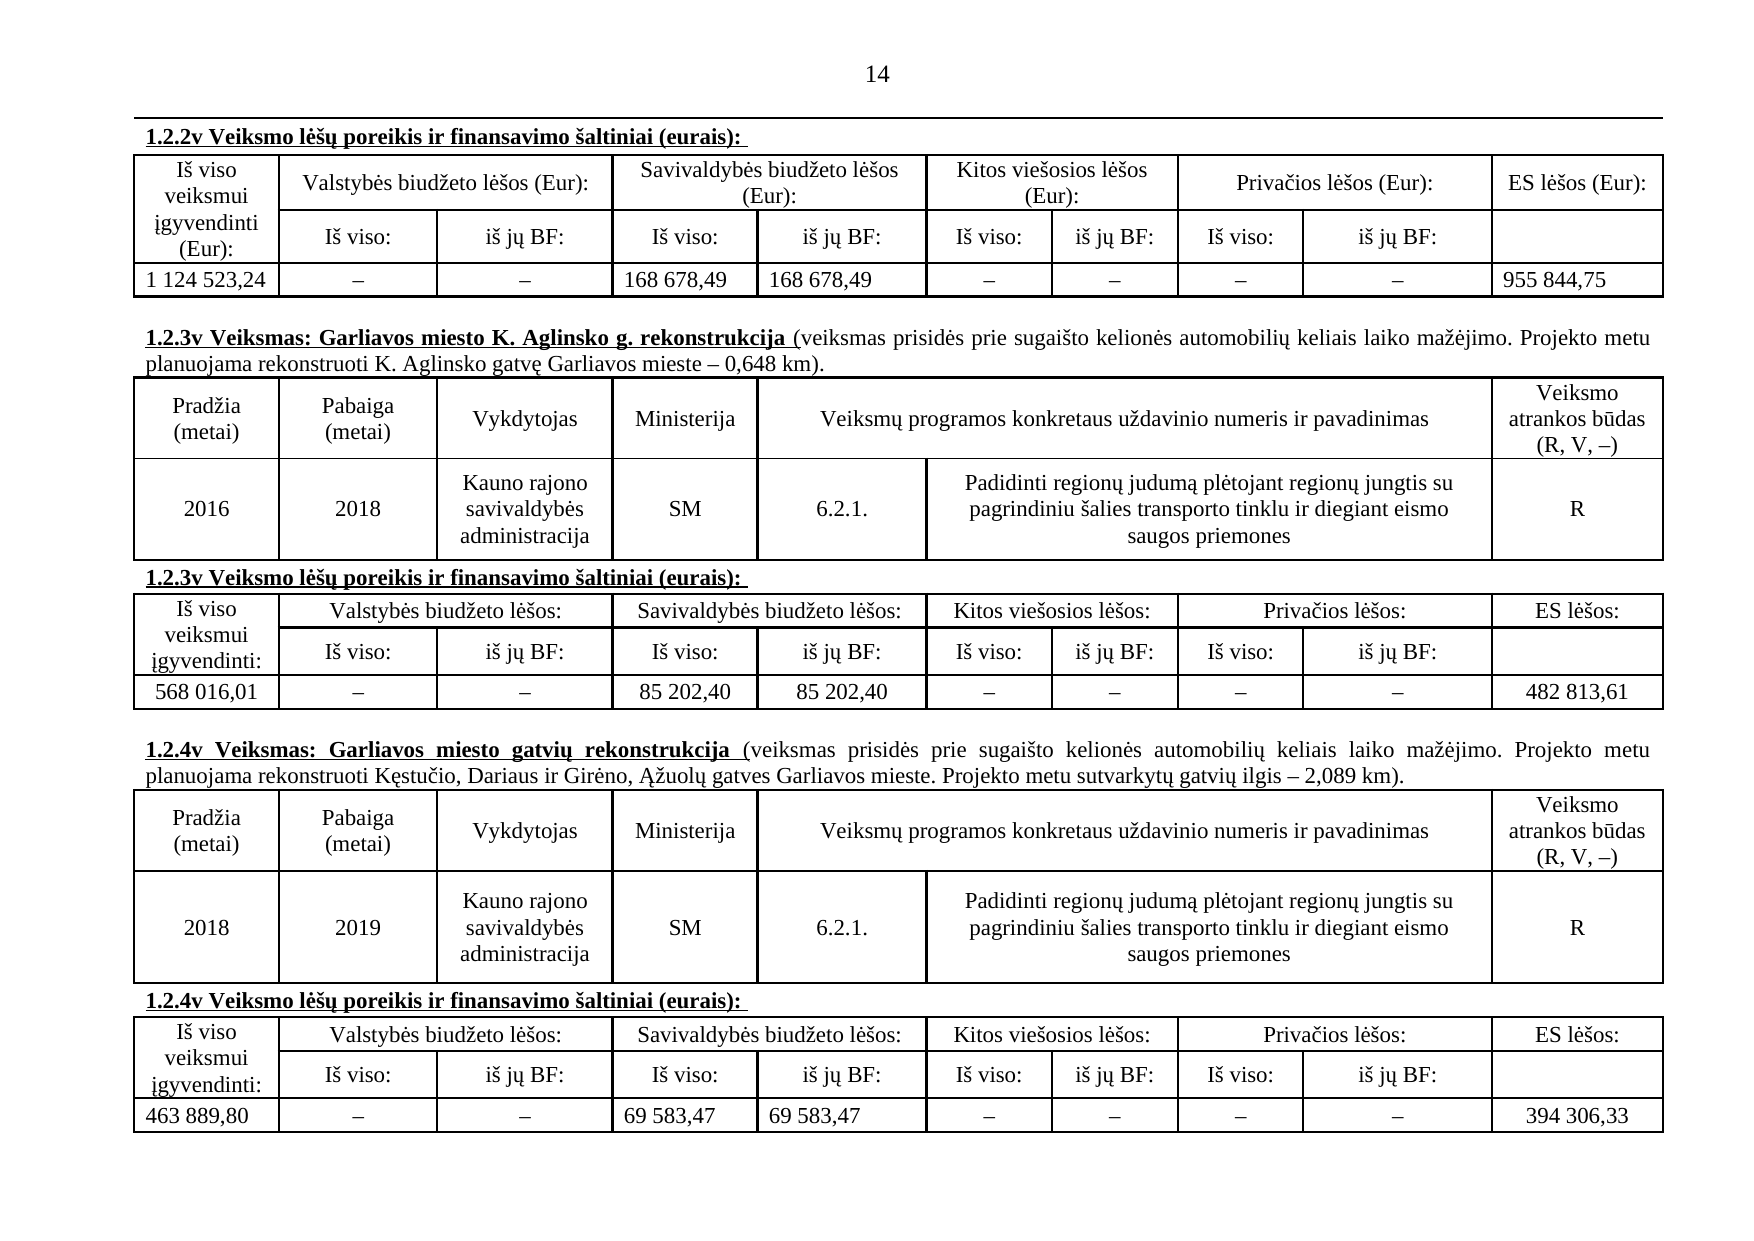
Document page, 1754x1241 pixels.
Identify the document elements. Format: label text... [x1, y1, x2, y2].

table_cell [128, 1097, 133, 1131]
table_cell [128, 376, 133, 458]
table_cell [1664, 1016, 1692, 1050]
table_cell – [928, 264, 1051, 295]
table_cell iš jų BF: [1304, 629, 1491, 674]
table_cell [128, 982, 134, 1016]
table_cell [1663, 559, 1692, 593]
table_cell Kitos viešosios lėšos: [928, 595, 1177, 626]
table_cell 482 813,61 [1493, 676, 1662, 707]
table_cell – [1179, 676, 1302, 707]
table_cell 394 306,33 [1493, 1099, 1662, 1131]
table_cell – [1304, 676, 1491, 707]
table_cell Iš viso: [614, 211, 756, 262]
table_cell iš jų BF: [759, 629, 925, 674]
table_cell Iš viso: [1179, 1052, 1302, 1097]
table_cell 2018 [280, 459, 436, 559]
table_cell Iš viso: [928, 1052, 1051, 1097]
table_cell 1 124 523,24 [135, 264, 278, 295]
table_cell ES lėšos (Eur): [1493, 156, 1662, 209]
table_cell iš jų BF: [1304, 1052, 1491, 1097]
table_cell iš jų BF: [438, 211, 611, 262]
table_cell Veiksmo atrankos būdas (R, V, –) [1493, 379, 1662, 458]
table_cell Iš viso: [928, 211, 1051, 262]
table_cell [1664, 154, 1692, 209]
table_cell Iš viso veiksmui įgyvendinti (Eur): [135, 156, 278, 262]
table_cell Vykdytojas [438, 791, 611, 870]
table_cell [128, 295, 134, 376]
table_cell Padidinti regionų judumą plėtojant regionų jungtis su pagrindiniu šalies transporto tinklu ir diegiant eismo saugos priemones [928, 872, 1491, 982]
table_cell [128, 458, 133, 559]
table_cell [128, 593, 133, 626]
table_cell – [928, 1099, 1051, 1131]
table_cell – [1053, 676, 1177, 707]
table_cell [1663, 708, 1692, 789]
table_cell Ministerija [614, 379, 756, 458]
table_cell 568 016,01 [135, 676, 278, 707]
table_cell ES lėšos: [1493, 595, 1662, 626]
table_cell – [1179, 1099, 1302, 1131]
table_cell [1664, 593, 1692, 626]
table_cell – [280, 676, 436, 707]
table_cell – [1304, 1099, 1491, 1131]
table_cell Iš viso: [1179, 211, 1302, 262]
table_cell 69 583,47 [614, 1099, 756, 1131]
table_cell Iš viso veiksmui įgyvendinti: [135, 1018, 278, 1097]
table_cell [1493, 629, 1662, 674]
table_cell iš jų BF: [1053, 1052, 1177, 1097]
table_cell [128, 1050, 133, 1097]
table_cell [1664, 1097, 1692, 1131]
table_cell [1664, 209, 1692, 262]
table_cell Kauno rajono savivaldybės administracija [438, 459, 611, 559]
table_cell 955 844,75 [1493, 264, 1662, 295]
table_cell [128, 117, 134, 154]
table_cell [128, 789, 133, 870]
table_cell 6.2.1. [759, 459, 925, 559]
table_cell – [280, 1099, 436, 1131]
table_cell Iš viso: [928, 629, 1051, 674]
table_cell 2019 [280, 872, 436, 982]
table_cell SM [614, 459, 756, 559]
table_cell 463 889,80 [135, 1099, 278, 1131]
table_cell R [1493, 872, 1662, 982]
table_cell Valstybės biudžeto lėšos: [280, 1018, 611, 1050]
table_cell Vykdytojas [438, 379, 611, 458]
table_cell – [1053, 264, 1177, 295]
table_cell [1664, 1050, 1692, 1097]
table_cell Iš viso: [280, 629, 436, 674]
table_cell Veiksmų programos konkretaus uždavinio numeris ir pavadinimas [759, 379, 1491, 458]
table_cell – [1179, 264, 1302, 295]
table_cell – [438, 1099, 611, 1131]
table_cell 85 202,40 [614, 676, 756, 707]
table_cell R [1493, 459, 1662, 559]
table_cell Pabaiga (metai) [280, 791, 436, 870]
table_cell – [438, 676, 611, 707]
table_cell [128, 154, 133, 209]
table_cell 168 678,49 [614, 264, 756, 295]
table_cell Veiksmų programos konkretaus uždavinio numeris ir pavadinimas [759, 791, 1491, 870]
table_cell [1663, 982, 1692, 1016]
table_cell [128, 870, 133, 982]
table_cell Savivaldybės biudžeto lėšos: [614, 1018, 925, 1050]
table_cell [1493, 211, 1662, 262]
table_cell Kitos viešosios lėšos: [928, 1018, 1177, 1050]
table_cell 2018 [135, 872, 278, 982]
table_cell Iš viso: [1179, 629, 1302, 674]
table_cell Padidinti regionų judumą plėtojant regionų jungtis su pagrindiniu šalies transporto tinklu ir diegiant eismo saugos priemones [928, 459, 1491, 559]
table_cell iš jų BF: [1053, 629, 1177, 674]
table_cell Pabaiga (metai) [280, 379, 436, 458]
table_cell Privačios lėšos (Eur): [1179, 156, 1491, 209]
table_cell 6.2.1. [759, 872, 925, 982]
table_cell – [928, 676, 1051, 707]
table_cell [1663, 295, 1692, 376]
table_cell Veiksmo atrankos būdas (R, V, –) [1493, 791, 1662, 870]
table_cell – [1304, 264, 1491, 295]
table_cell 69 583,47 [759, 1099, 925, 1131]
table_cell 85 202,40 [759, 676, 925, 707]
table_cell iš jų BF: [1304, 211, 1491, 262]
table_cell [128, 674, 133, 707]
table_cell Iš viso: [614, 1052, 756, 1097]
table_cell iš jų BF: [759, 1052, 925, 1097]
table_cell 168 678,49 [759, 264, 925, 295]
table_cell SM [614, 872, 756, 982]
table_cell [1664, 458, 1692, 559]
table_cell Savivaldybės biudžeto lėšos (Eur): [614, 156, 925, 209]
table_cell Ministerija [614, 791, 756, 870]
table_cell [128, 626, 133, 674]
table_cell ES lėšos: [1493, 1018, 1662, 1050]
table_cell Iš viso veiksmui įgyvendinti: [135, 595, 278, 674]
table_cell 1.2.4v Veiksmas: Garliavos miesto gatvių rekonstrukcija (veiksmas prisidės prie sugaišto kelionės automobilių keliais laiko mažėjimo. Projekto metu planuojama rekonstruoti Kęstučio, Dariaus ir Girėno, Ąžuolų gatves Garliavos mieste. Projekto metu sutvarkytų gatvių ilgis – 2,089 km). [134, 710, 1663, 789]
table_cell [1493, 1052, 1662, 1097]
table_cell iš jų BF: [1053, 211, 1177, 262]
table_cell Kauno rajono savivaldybės administracija [438, 872, 611, 982]
table_cell Valstybės biudžeto lėšos (Eur): [280, 156, 611, 209]
table_cell [1664, 376, 1692, 458]
table_cell [128, 262, 133, 295]
table_cell Savivaldybės biudžeto lėšos: [614, 595, 925, 626]
table_cell [1664, 674, 1692, 707]
table_cell iš jų BF: [438, 629, 611, 674]
table_cell [1664, 262, 1692, 295]
table_cell Pradžia (metai) [135, 379, 278, 458]
table_cell Iš viso: [280, 211, 436, 262]
table_cell 1.2.4v Veiksmo lėšų poreikis ir finansavimo šaltiniai (eurais): [134, 984, 1663, 1016]
table_cell 1.2.3v Veiksmo lėšų poreikis ir finansavimo šaltiniai (eurais): [134, 561, 1663, 593]
table_cell Valstybės biudžeto lėšos: [280, 595, 611, 626]
table_cell Iš viso: [614, 629, 756, 674]
table_cell [128, 708, 134, 789]
table_cell iš jų BF: [759, 211, 925, 262]
table_cell Pradžia (metai) [135, 791, 278, 870]
table_cell [128, 1016, 133, 1050]
table_cell Privačios lėšos: [1179, 595, 1491, 626]
table_cell [128, 209, 133, 262]
table_cell Kitos viešosios lėšos (Eur): [928, 156, 1177, 209]
table_cell Iš viso: [280, 1052, 436, 1097]
table_cell iš jų BF: [438, 1052, 611, 1097]
table_cell [1664, 870, 1692, 982]
table_cell – [438, 264, 611, 295]
table_cell [128, 559, 134, 593]
table_cell [1663, 117, 1692, 154]
table_cell 2016 [135, 459, 278, 559]
table_cell 1.2.2v Veiksmo lėšų poreikis ir finansavimo šaltiniai (eurais): [134, 119, 1663, 154]
table_cell [1664, 626, 1692, 674]
table_cell 1.2.3v Veiksmas: Garliavos miesto K. Aglinsko g. rekonstrukcija (veiksmas prisidės prie sugaišto kelionės automobilių keliais laiko mažėjimo. Projekto metu planuojama rekonstruoti K. Aglinsko gatvę Garliavos mieste – 0,648 km). [134, 298, 1663, 376]
table_cell Privačios lėšos: [1179, 1018, 1491, 1050]
table_cell – [280, 264, 436, 295]
table_cell – [1053, 1099, 1177, 1131]
table_cell [1664, 789, 1692, 870]
